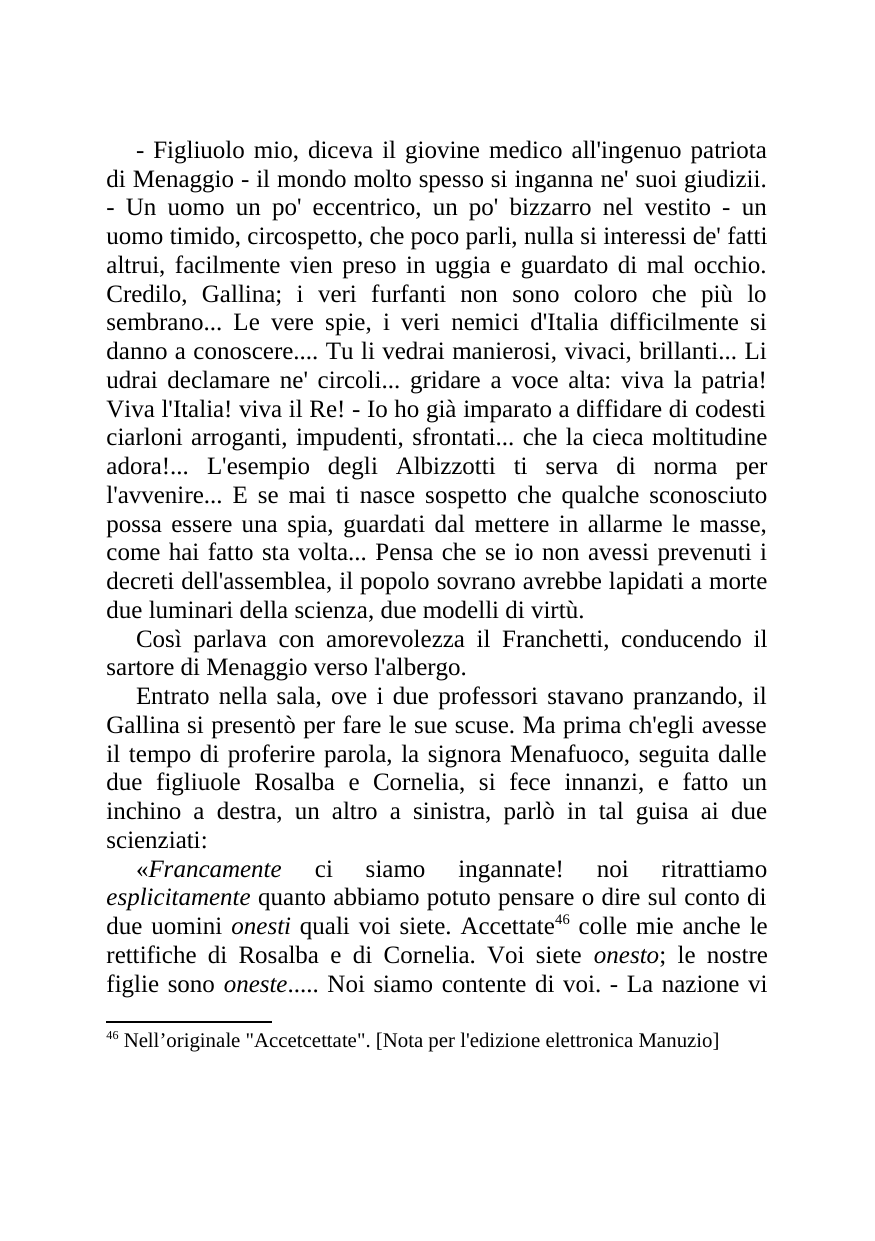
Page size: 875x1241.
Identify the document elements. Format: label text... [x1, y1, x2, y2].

text - Figliuolo mio, diceva il giovine medico all'ingenuo patriota di Menaggio - il mondo molto spesso si inganna ne' suoi giudizii. - Un uomo un po' eccentrico, un po' bizzarro nel vestito - un uomo timido, circospetto, che poco parli, nulla si interessi de' fatti altrui, facilmente vien preso in uggia e guardato di mal occhio. Credilo, Gallina; i veri furfanti non sono coloro che più lo sembrano... Le vere spie, i veri nemici d'Italia difficilmente si danno a conoscere.... Tu li vedrai manierosi, vivaci, brillanti... Li udrai declamare ne' circoli... gridare a voce alta: viva la patria! Viva l'Italia! viva il Re! - Io ho già imparato a diffidare di codesti ciarloni arroganti, impudenti, sfrontati... che la cieca moltitudine adora!... L'esempio degli Albizzotti ti serva di norma per l'avvenire... E se mai ti nasce sospetto che qualche sconosciuto possa essere una spia, guardati dal mettere in allarme le masse, come hai fatto sta volta... Pensa che se io non avessi prevenuti i decreti dell'assemblea, il popolo sovrano avrebbe lapidati a morte due luminari della scienza, due modelli di virtù. [106, 135, 768, 624]
text Così parlava con amorevolezza il Franchetti, conducendo il sartore di Menaggio verso l'albergo. [106, 624, 768, 681]
text «Francamente ci siamo ingannate! noi ritrattiamo esplicitamente quanto abbiamo potuto pensare o dire sul conto di due uomini onesti quali voi siete. Accettate colle mie anche le rettifiche di Rosalba e di Cornelia. Voi siete onesto; le nostre figlie sono oneste..... Noi siamo contente di voi. - La nazione vi [106, 854, 768, 997]
text Nell’originale "Accetcettate". [Nota per l'edizione elettronica Manuzio] [106, 1028, 768, 1052]
text Entrato nella sala, ove i due professori stavano pranzando, il Gallina si presentò per fare le sue scuse. Ma prima ch'egli avesse il tempo di proferire parola, la signora Menafuoco, seguita dalle due figliuole Rosalba e Cornelia, si fece innanzi, e fatto un inchino a destra, un altro a sinistra, parlò in tal guisa ai due scienziati: [106, 681, 768, 854]
